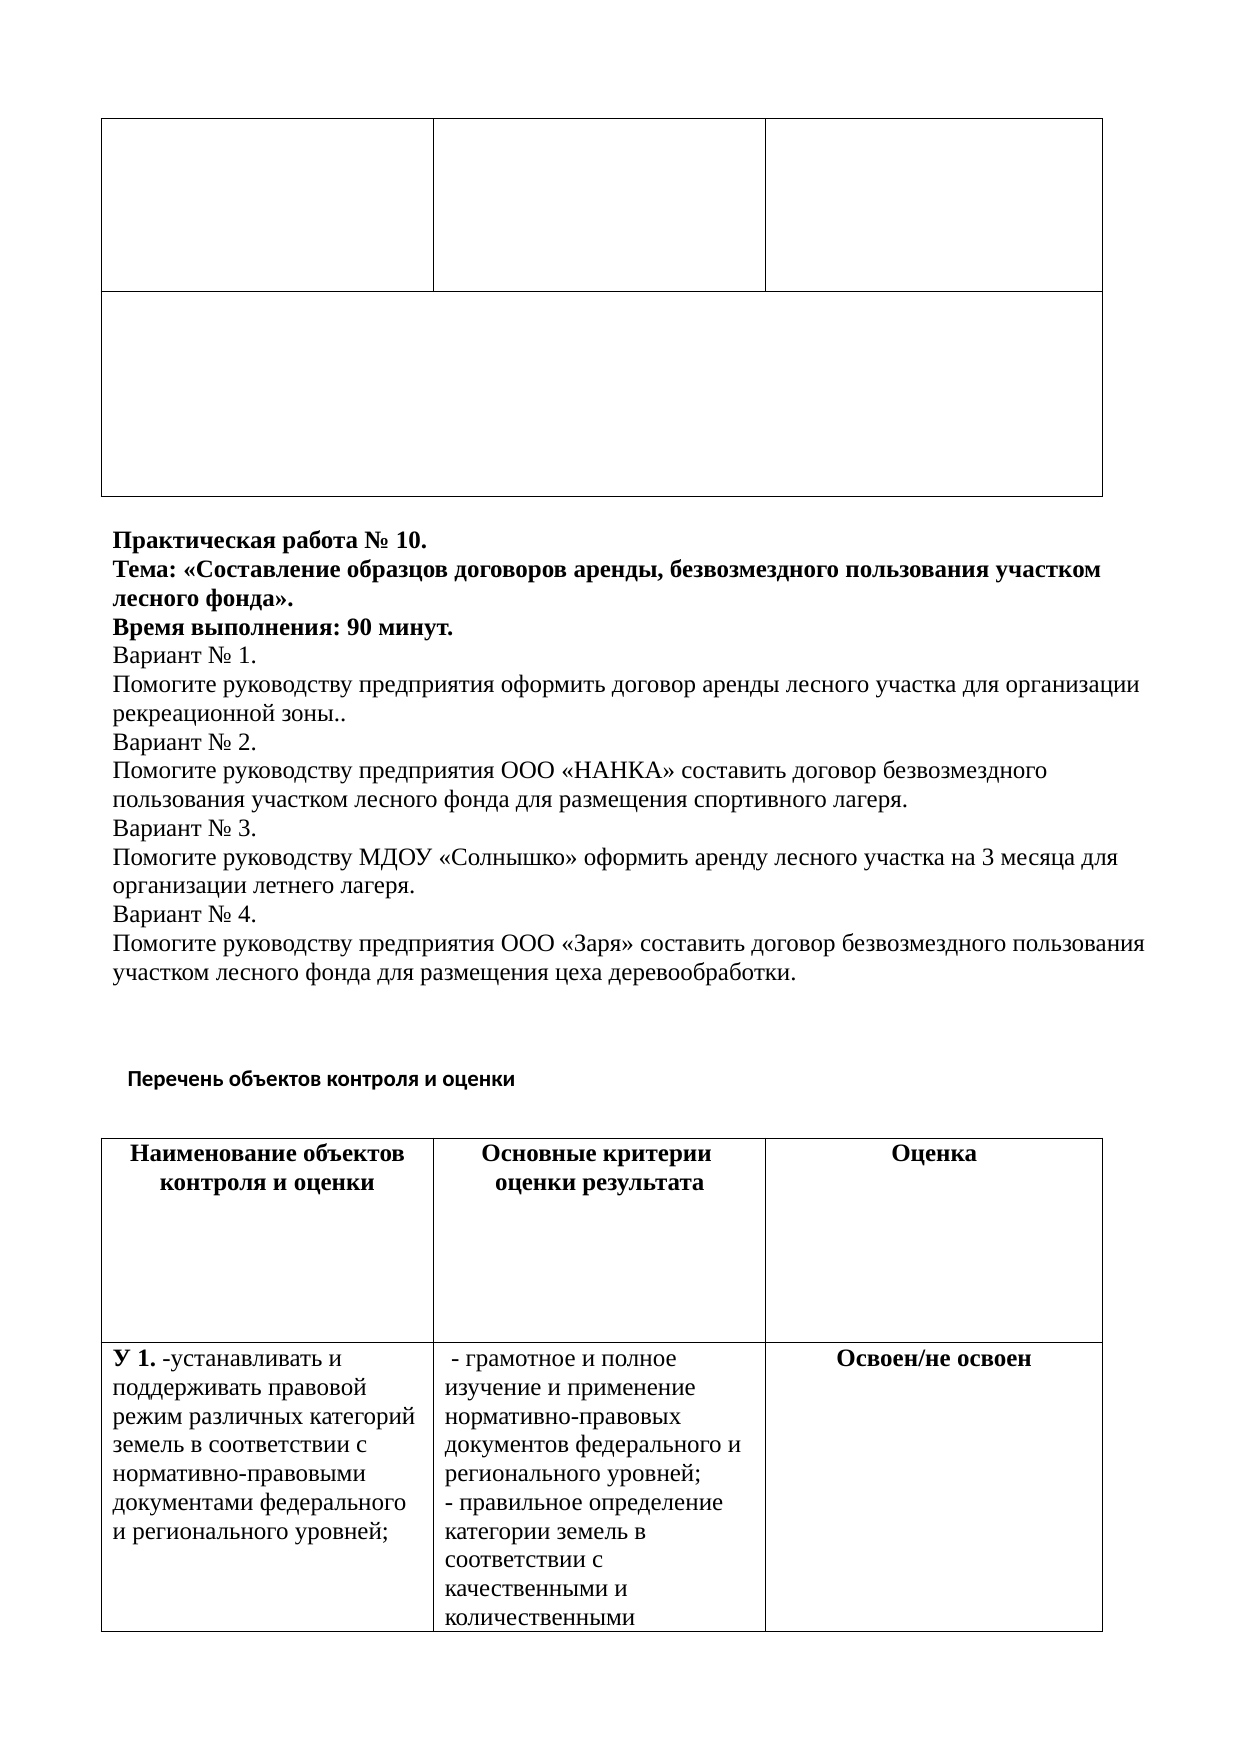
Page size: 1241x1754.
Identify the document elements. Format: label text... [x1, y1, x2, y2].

text Вариант № 1. [112, 641, 1152, 669]
table_cell [766, 119, 1102, 291]
table_cell [102, 292, 1102, 496]
text Помогите руководству предприятия ООО «НАНКА» составить договор безвозмездного пользования участком лесного фонда для размещения спортивного лагеря. [112, 756, 1152, 813]
table_cell У 1. -устанавливать и поддерживать правовой режим различных категорий земель в соответствии с нормативно-правовыми документами федерального и регионального уровней; [102, 1343, 433, 1631]
table_cell [434, 119, 765, 291]
text Вариант № 2. [112, 727, 1152, 756]
table_header Оценка [766, 1139, 1102, 1342]
table_header Наименование объектов контроля и оценки [102, 1139, 433, 1342]
text Вариант № 3. [112, 813, 1152, 842]
text Помогите руководству предприятия оформить договор аренды лесного участка для организации рекреационной зоны.. [112, 669, 1152, 727]
text Перечень объектов контроля и оценки [127, 1064, 1152, 1092]
table_cell [102, 119, 433, 291]
table_header Основные критерии оценки результата [434, 1139, 765, 1342]
text Помогите руководству предприятия ООО «Заря» составить договор безвозмездного пользования участком лесного фонда для размещения цеха деревообработки. [112, 928, 1152, 986]
text Практическая работа № 10. [112, 526, 1152, 554]
table_cell Освоен/не освоен [766, 1343, 1102, 1631]
text Тема: «Составление образцов договоров аренды, безвозмездного пользования участком лесного фонда». [112, 554, 1152, 612]
text Время выполнения: 90 минут. [112, 612, 1152, 641]
text Помогите руководству МДОУ «Солнышко» оформить аренду лесного участка на 3 месяца для организации летнего лагеря. [112, 842, 1152, 899]
table_cell - грамотное и полное изучение и применение нормативно-правовых документов федерального и регионального уровней; - правильное определение категории земель в соответствии с качественными и количественными [434, 1343, 765, 1631]
text Вариант № 4. [112, 899, 1152, 928]
